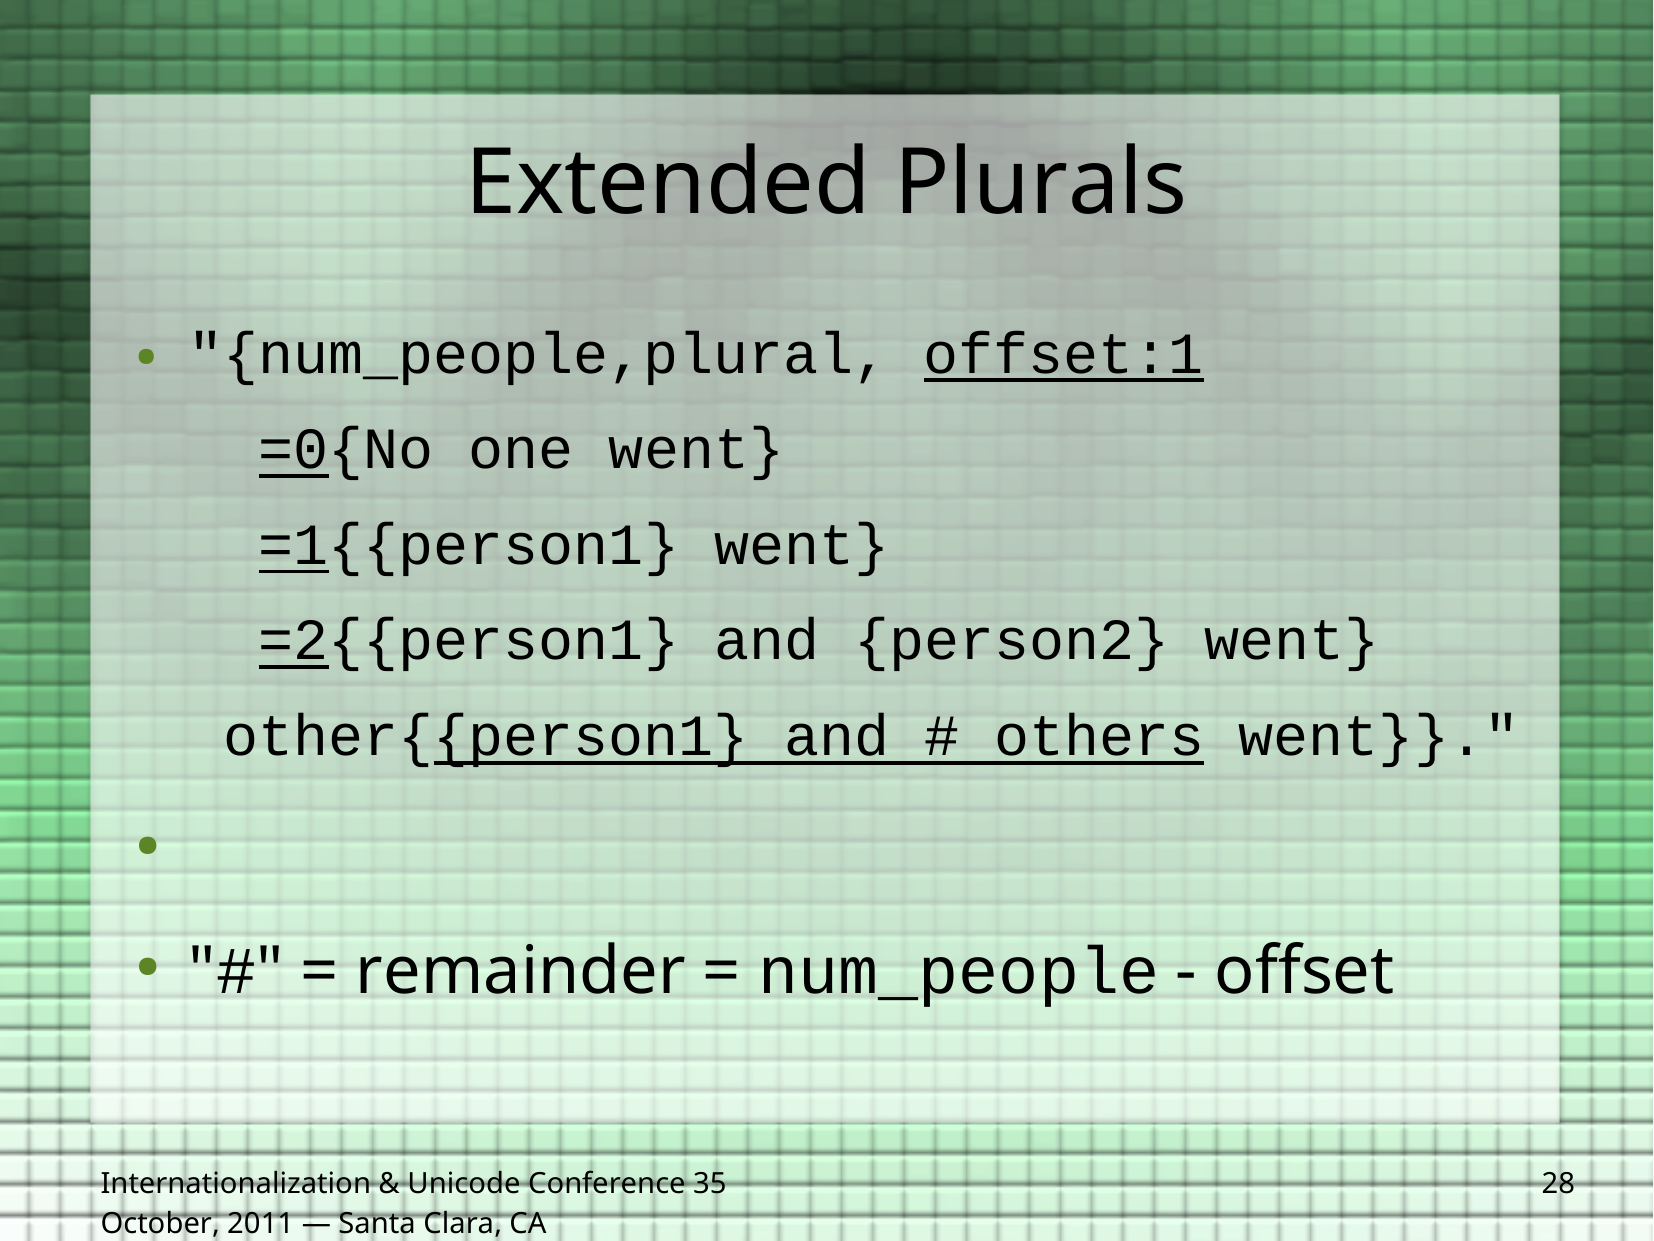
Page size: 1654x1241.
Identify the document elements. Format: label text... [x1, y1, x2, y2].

picture [0, 0, 1654, 1241]
list "{num_people,plural, offset:1 =0{No one went} =1{{person1} went} =2{{person1} and {person2} went} other{{person1} and # others went}}." "#" = remainder = num_people - offset [118, 324, 1535, 1079]
title Extended Plurals [88, 90, 1565, 266]
